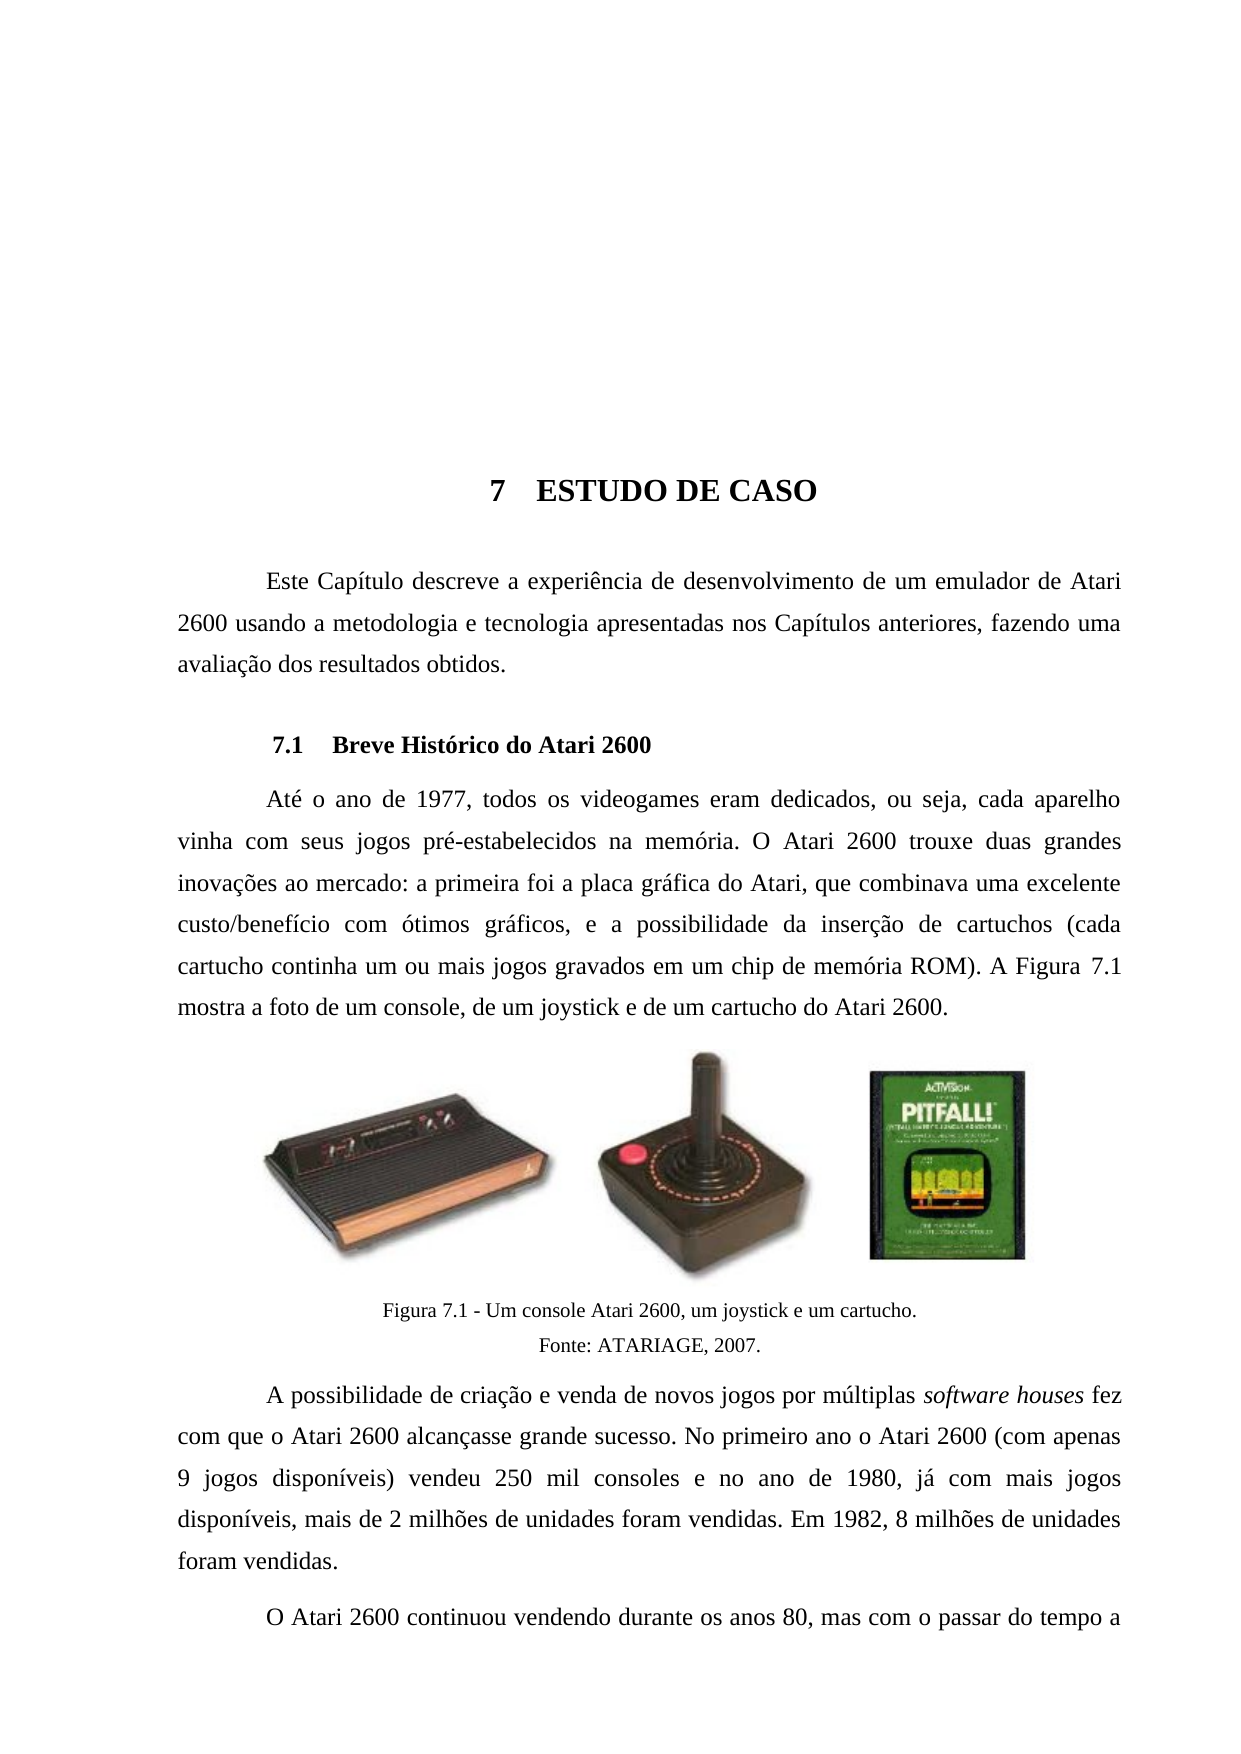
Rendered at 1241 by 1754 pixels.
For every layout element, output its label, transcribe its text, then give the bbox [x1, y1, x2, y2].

subtitle Breve Histórico do Atari 2600 [177, 732, 1122, 759]
text Fonte: ATARIAGE, 2007. [177, 1288, 1122, 1357]
text Este Capítulo descreve a experiência de desenvolvimento de um emulador de Atari 2600 usando a metodologia e tecnologia apresentadas nos Capítulos anteriores, fazendo uma avaliação dos resultados obtidos. [177, 567, 1122, 678]
text Figura 7.1 - Um console Atari 2600, um joystick e um cartucho. [254, 1288, 1045, 1322]
text A possibilidade de criação e venda de novos jogos por múltiplas software houses fez com que o Atari 2600 alcançasse grande sucesso. No primeiro ano o Atari 2600 (com apenas 9 jogos disponíveis) vendeu 250 mil consoles e no ano de 1980, já com mais jogos disponíveis, mais de 2 milhões de unidades foram vendidas. Em 1982, 8 milhões de unidades foram vendidas. [177, 1381, 1122, 1575]
subtitle Estudo de Caso [177, 472, 1122, 508]
picture [254, 1049, 1046, 1288]
text O Atari 2600 continuou vendendo durante os anos 80, mas com o passar do tempo a [177, 1603, 1122, 1631]
text Até o ano de 1977, todos os videogames eram dedicados, ou seja, cada aparelho vinha com seus jogos pré-estabelecidos na memória. O Atari 2600 trouxe duas grandes inovações ao mercado: a primeira foi a placa gráfica do Atari, que combinava uma excelente custo/benefício com ótimos gráficos, e a possibilidade da inserção de cartuchos (cada cartucho continha um ou mais jogos gravados em um chip de memória ROM). A Figura 7.1 mostra a foto de um console, de um joystick e de um cartucho do Atari 2600. [177, 786, 1122, 1021]
